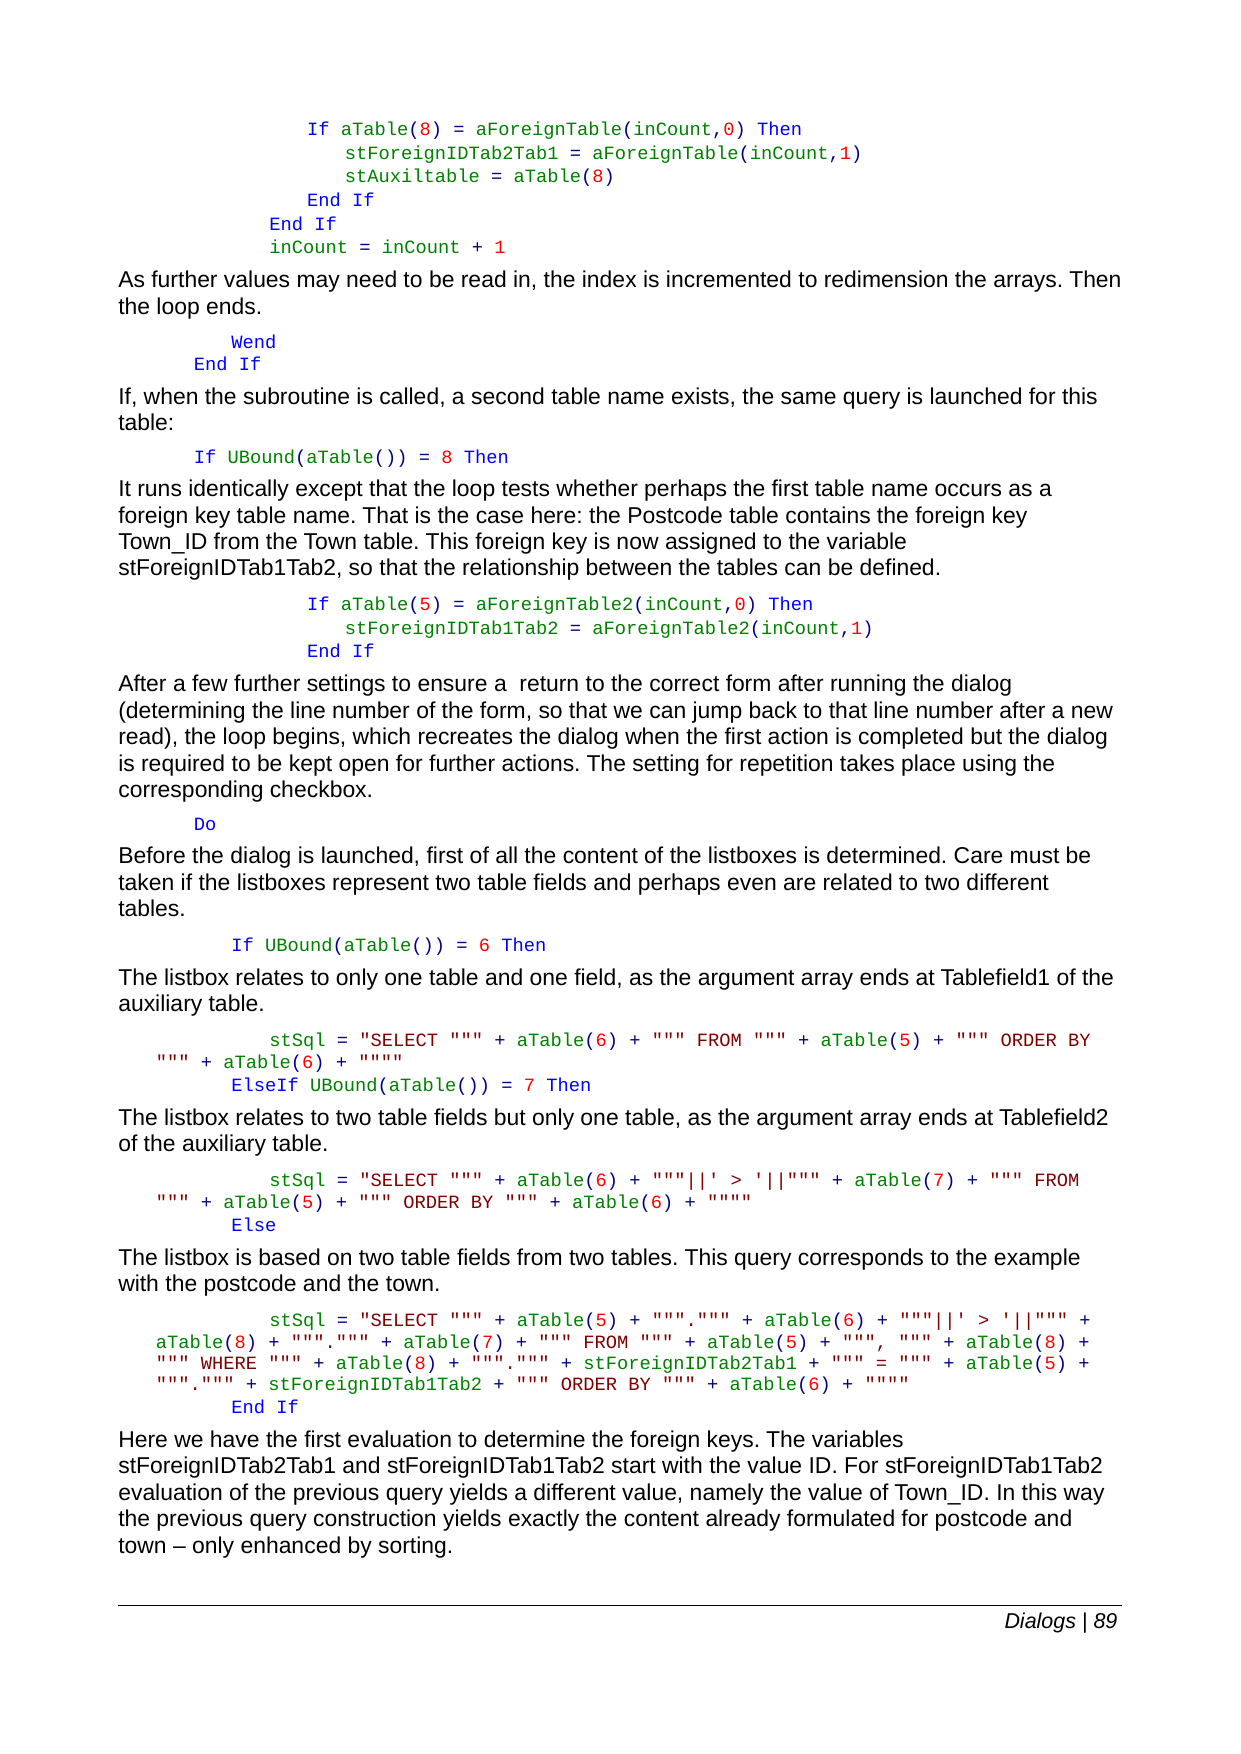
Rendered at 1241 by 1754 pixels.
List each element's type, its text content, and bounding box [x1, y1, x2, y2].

text End If [156, 213, 1122, 236]
text stAuxiltable = aTable(8) [156, 165, 1122, 189]
text stSql = "SELECT """ + aTable(6) + """||' > '||""" + aTable(7) + """ FROM """ + aTable(5) + """ ORDER BY """ + aTable(6) + """" [156, 1169, 1122, 1214]
text End If [156, 189, 1122, 213]
text End If [156, 355, 1122, 376]
text If UBound(aTable()) = 8 Then [156, 448, 1122, 469]
text If aTable(8) = aForeignTable(inCount,0) Then [156, 118, 1122, 142]
text If aTable(5) = aForeignTable2(inCount,0) Then [156, 593, 1122, 617]
text ElseIf UBound(aTable()) = 7 Then [156, 1074, 1122, 1097]
text End If [156, 641, 1122, 664]
text After a few further settings to ensure a return to the correct form after running the dialog (determining the line number of the form, so that we can jump back to that line number after a new read), the loop begins, which recreates the dialog when the first action is completed but the dialog is required to be kept open for further actions. The setting for repetition takes place using the corresponding checkbox. [118, 670, 1122, 802]
text The listbox relates to only one table and one field, as the argument array ends at Tablefield1 of the auxiliary table. [118, 964, 1122, 1016]
text End If [156, 1396, 1122, 1420]
text Before the dialog is launched, first of all the content of the listboxes is determined. Care must be taken if the listboxes represent two table fields and perhaps even are related to two different tables. [118, 842, 1122, 921]
text The listbox is based on two table fields from two tables. This query corresponds to the example with the postcode and the town. [118, 1244, 1122, 1296]
text stForeignIDTab2Tab1 = aForeignTable(inCount,1) [156, 142, 1122, 165]
text If, when the subroutine is called, a second table name exists, the same query is launched for this table: [118, 383, 1122, 435]
text stSql = "SELECT """ + aTable(5) + """.""" + aTable(6) + """||' > '||""" + aTable(8) + """.""" + aTable(7) + """ FROM """ + aTable(5) + """, """ + aTable(8) + """ WHERE """ + aTable(8) + """.""" + stForeignIDTab2Tab1 + """ = """ + aTable(5) + """.""" + stForeignIDTab1Tab2 + """ ORDER BY """ + aTable(6) + """" [156, 1309, 1122, 1396]
text inCount = inCount + 1 [156, 236, 1122, 260]
text The listbox relates to two table fields but only one table, as the argument array ends at Tablefield2 of the auxiliary table. [118, 1104, 1122, 1156]
text Else [156, 1214, 1122, 1237]
text It runs identically except that the loop tests whether perhaps the first table name occurs as a foreign key table name. That is the case here: the Postcode table contains the foreign key Town_ID from the Town table. This foreign key is now assigned to the variable stForeignIDTab1Tab2, so that the relationship between the tables can be defined. [118, 475, 1122, 581]
text Here we have the first evaluation to determine the foreign keys. The variables stForeignIDTab2Tab1 and stForeignIDTab1Tab2 start with the value ID. For stForeignIDTab1Tab2 evaluation of the previous query yields a different value, namely the value of Town_ID. In this way the previous query construction yields exactly the content already formulated for postcode and town – only enhanced by sorting. [118, 1426, 1122, 1558]
text Wend [156, 331, 1122, 355]
text stForeignIDTab1Tab2 = aForeignTable2(inCount,1) [156, 617, 1122, 641]
text stSql = "SELECT """ + aTable(6) + """ FROM """ + aTable(5) + """ ORDER BY """ + aTable(6) + """" [156, 1029, 1122, 1074]
text If UBound(aTable()) = 6 Then [156, 934, 1122, 957]
text Do [156, 815, 1122, 836]
text As further values may need to be read in, the index is incremented to redimension the arrays. Then the loop ends. [118, 266, 1122, 319]
